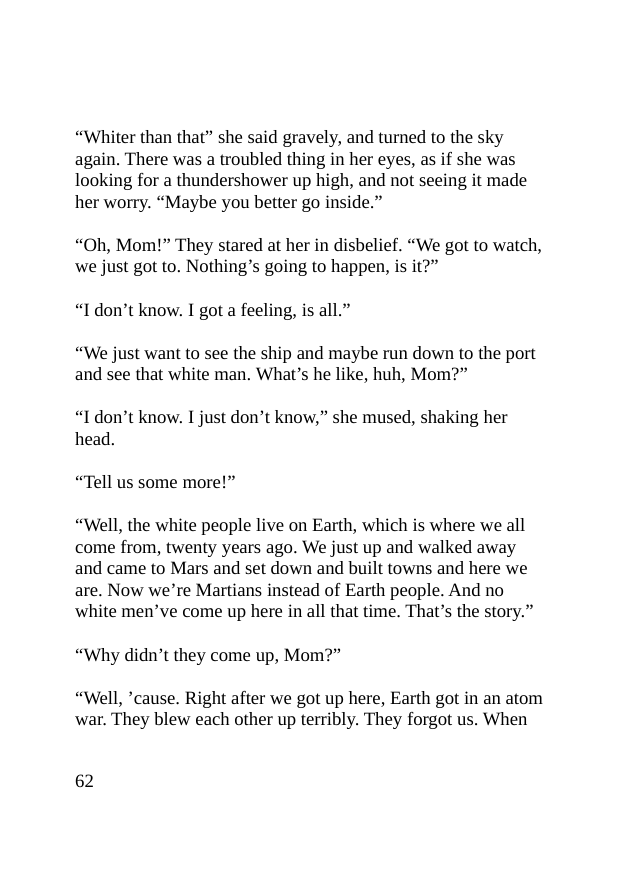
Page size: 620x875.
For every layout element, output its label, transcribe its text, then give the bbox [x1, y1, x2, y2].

text “Whiter than that” she said gravely, and turned to the sky again. There was a troubled thing in her eyes, as if she was looking for a thundershower up high, and not seeing it made her worry. “Maybe you better go inside.” “Oh, Mom!” They stared at her in disbelief. “We got to watch, we just got to. Nothing’s going to happen, is it?” “I don’t know. I got a feeling, is all.” “We just want to see the ship and maybe run down to the port and see that white man. What’s he like, huh, Mom?” “I don’t know. I just don’t know,” she mused, shaking her head. “Tell us some more!” “Well, the white people live on Earth, which is where we all come from, twenty years ago. We just up and walked away and came to Mars and set down and built towns and here we are. Now we’re Martians instead of Earth people. And no white men’ve come up here in all that time. That’s the story.” “Why didn’t they come up, Mom?” “Well, ’cause. Right after we got up here, Earth got in an atom war. They blew each other up terribly. They forgot us. When [75, 126, 544, 730]
